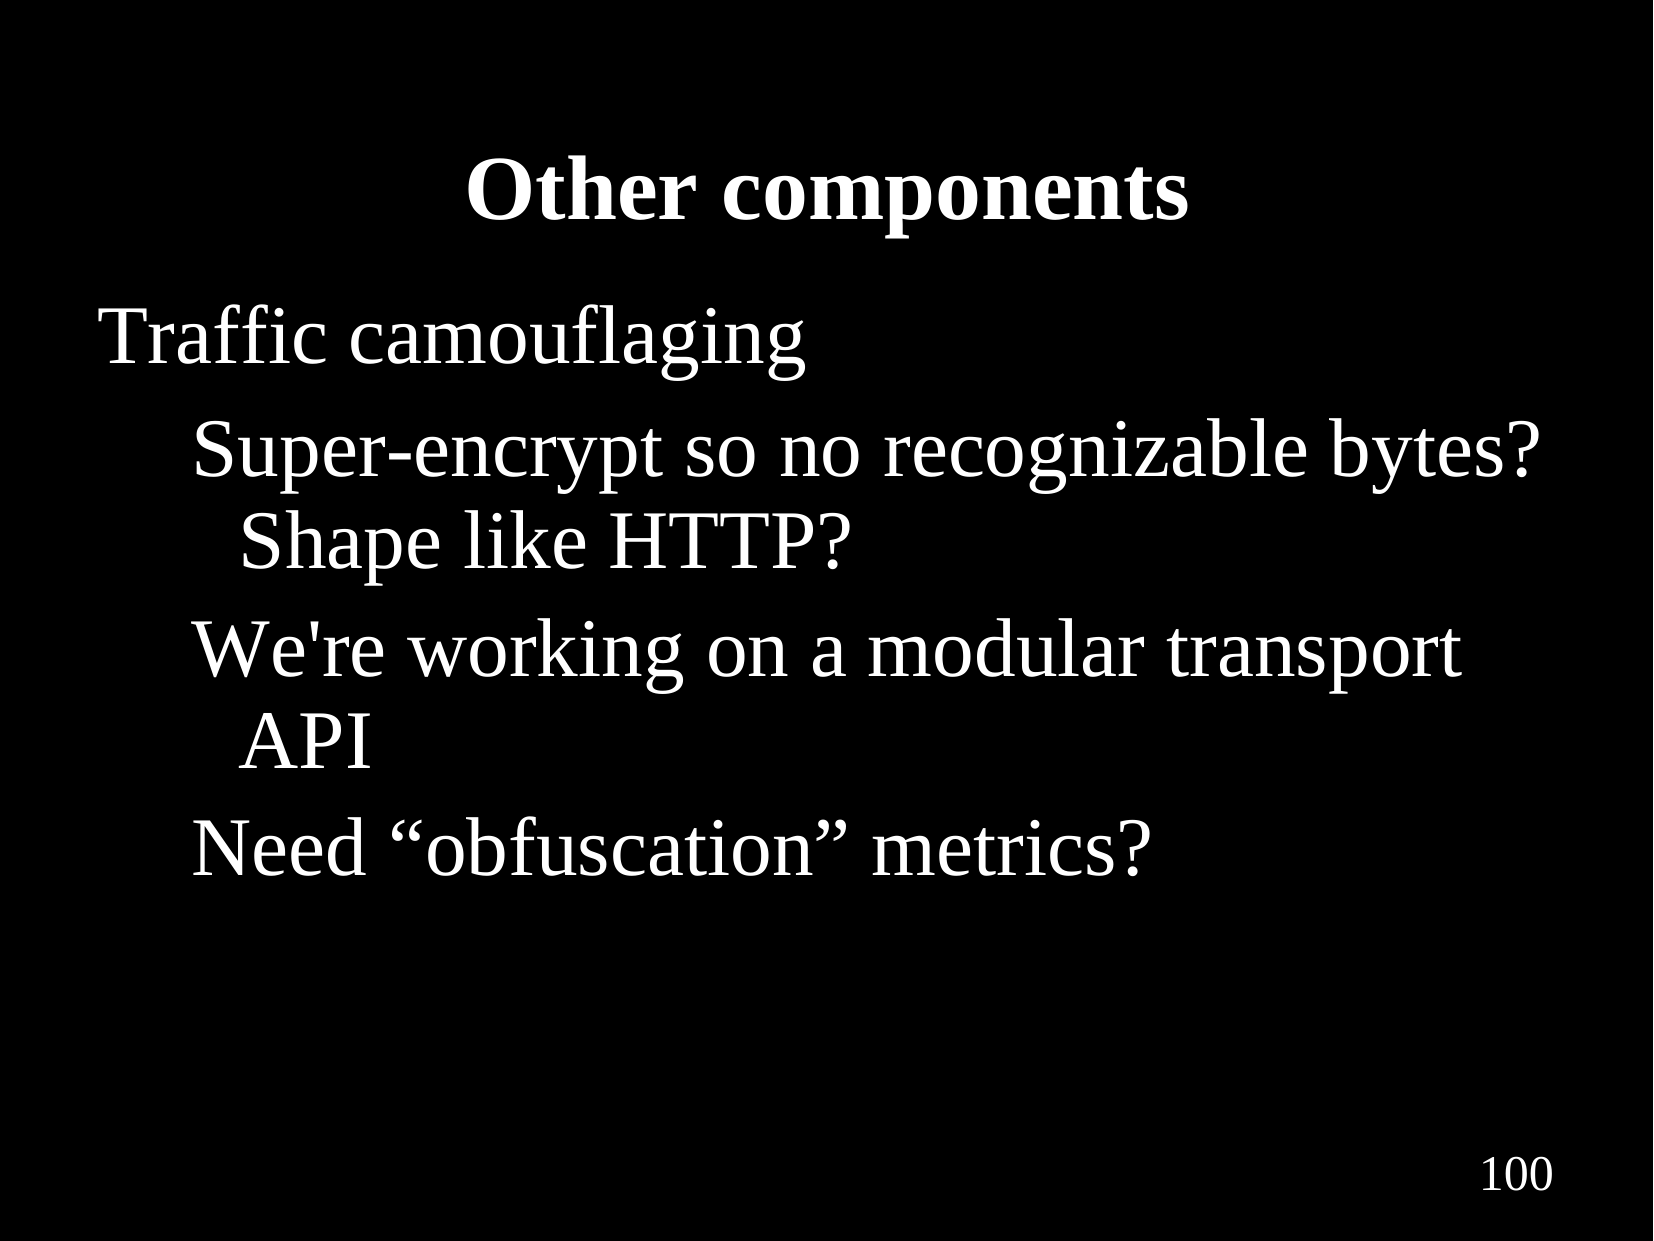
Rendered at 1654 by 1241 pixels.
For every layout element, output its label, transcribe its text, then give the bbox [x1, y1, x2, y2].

title Other components [122, 92, 1534, 284]
list Traffic camouflaging Super-encrypt so no recognizable bytes? Shape like HTTP? We're working on a modular transport API Need “obfuscation” metrics? [97, 289, 1580, 1149]
